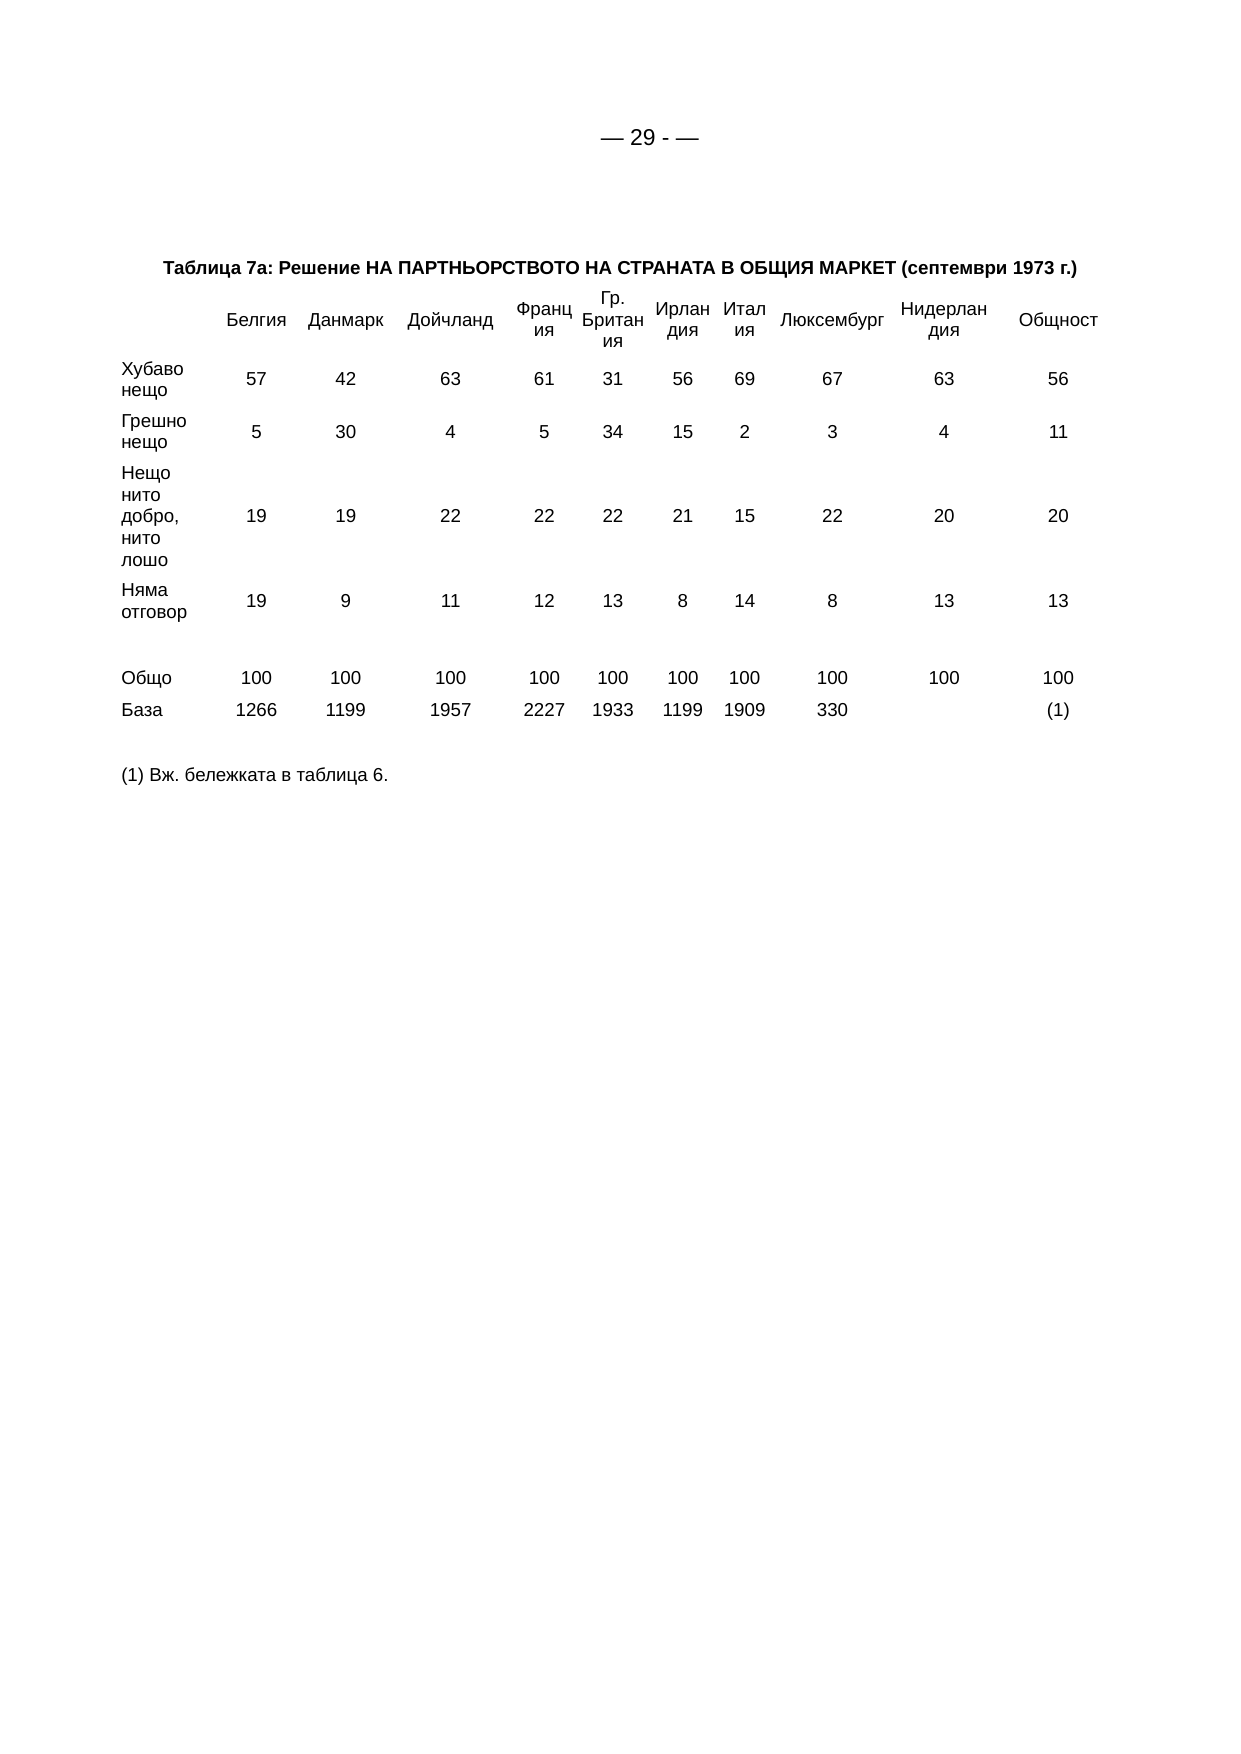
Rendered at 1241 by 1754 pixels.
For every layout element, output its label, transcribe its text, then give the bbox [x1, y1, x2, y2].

table_cell [118, 726, 212, 758]
table_cell Нидерландия [894, 284, 994, 354]
table_cell 19 [300, 459, 391, 573]
table_cell [118, 629, 212, 661]
table_cell 15 [718, 459, 771, 573]
table_cell 1933 [578, 694, 647, 726]
table_cell Люксембург [771, 284, 893, 354]
table_cell 100 [718, 661, 771, 693]
table_cell 100 [647, 661, 718, 693]
table_cell 100 [894, 661, 994, 693]
table_cell 15 [647, 404, 718, 459]
table_cell [771, 726, 893, 758]
table_cell 100 [391, 661, 510, 693]
table_cell База [118, 694, 212, 726]
table_cell 4 [894, 404, 994, 459]
table_cell 61 [510, 355, 578, 403]
table_cell 22 [391, 459, 510, 573]
table_cell 4 [391, 404, 510, 459]
table_cell (1) Вж. бележката в таблица 6. [118, 758, 1122, 791]
table_cell 11 [391, 573, 510, 629]
table_cell 11 [994, 404, 1122, 459]
table_cell 100 [771, 661, 893, 693]
table_cell 8 [771, 573, 893, 629]
table_cell [894, 629, 994, 661]
table_cell 14 [718, 573, 771, 629]
table_cell 12 [510, 573, 578, 629]
table_cell 20 [994, 459, 1122, 573]
table_cell 30 [300, 404, 391, 459]
table_cell 63 [894, 355, 994, 403]
table_cell 100 [300, 661, 391, 693]
table_cell 22 [578, 459, 647, 573]
table_cell 5 [510, 404, 578, 459]
table_cell 100 [212, 661, 300, 693]
table_cell Общност [994, 284, 1122, 354]
table_cell 1909 [718, 694, 771, 726]
table_cell Общо [118, 661, 212, 693]
table_cell [300, 726, 391, 758]
table_cell 22 [510, 459, 578, 573]
table_cell (1) [994, 694, 1122, 726]
table_cell 42 [300, 355, 391, 403]
table_cell 100 [510, 661, 578, 693]
table_cell 67 [771, 355, 893, 403]
table_header Таблица 7а: Решение НА ПАРТНЬОРСТВОТО НА СТРАНАТА В ОБЩИЯ МАРКЕТ (септември 1973 г.) [118, 252, 1122, 284]
table_cell Белгия [212, 284, 300, 354]
table_cell [894, 726, 994, 758]
table_cell [578, 629, 647, 661]
table_cell [718, 629, 771, 661]
table_cell 330 [771, 694, 893, 726]
table_cell [212, 629, 300, 661]
table_cell [212, 726, 300, 758]
table_cell 1266 [212, 694, 300, 726]
table_cell Дойчланд [391, 284, 510, 354]
table_cell Данмарк [300, 284, 391, 354]
table_cell Ирландия [647, 284, 718, 354]
table_cell 69 [718, 355, 771, 403]
table_cell 9 [300, 573, 391, 629]
table_cell 100 [994, 661, 1122, 693]
table_cell Няма отговор [118, 573, 212, 629]
table_cell Италия [718, 284, 771, 354]
table_cell 2 [718, 404, 771, 459]
table_cell [118, 284, 212, 354]
table_cell 19 [212, 459, 300, 573]
table_cell Нещо нито добро, нито лошо [118, 459, 212, 573]
table_cell 20 [894, 459, 994, 573]
table_cell [391, 629, 510, 661]
table_cell 5 [212, 404, 300, 459]
table_cell Гр. Британия [578, 284, 647, 354]
table_cell [718, 726, 771, 758]
table_cell 13 [578, 573, 647, 629]
table_cell 13 [994, 573, 1122, 629]
table_cell [994, 726, 1122, 758]
table_cell 22 [771, 459, 893, 573]
table_cell [510, 726, 578, 758]
table_cell [771, 629, 893, 661]
table_cell 3 [771, 404, 893, 459]
table_cell 34 [578, 404, 647, 459]
table_cell [300, 629, 391, 661]
table_cell 100 [578, 661, 647, 693]
table_cell [994, 629, 1122, 661]
table_cell [894, 694, 994, 726]
table_cell Франция [510, 284, 578, 354]
table_cell 1199 [300, 694, 391, 726]
table_cell 13 [894, 573, 994, 629]
table_cell 63 [391, 355, 510, 403]
table_cell Хубаво нещо [118, 355, 212, 403]
table_cell [647, 629, 718, 661]
table_cell 56 [994, 355, 1122, 403]
table_cell 8 [647, 573, 718, 629]
table_cell [391, 726, 510, 758]
table_cell [510, 629, 578, 661]
table_cell Грешно нещо [118, 404, 212, 459]
table_cell 2227 [510, 694, 578, 726]
table_cell 21 [647, 459, 718, 573]
table_cell 1199 [647, 694, 718, 726]
table_cell [647, 726, 718, 758]
table_cell 31 [578, 355, 647, 403]
table_cell 57 [212, 355, 300, 403]
table_cell 19 [212, 573, 300, 629]
table_cell 1957 [391, 694, 510, 726]
table_cell 56 [647, 355, 718, 403]
table_cell [578, 726, 647, 758]
